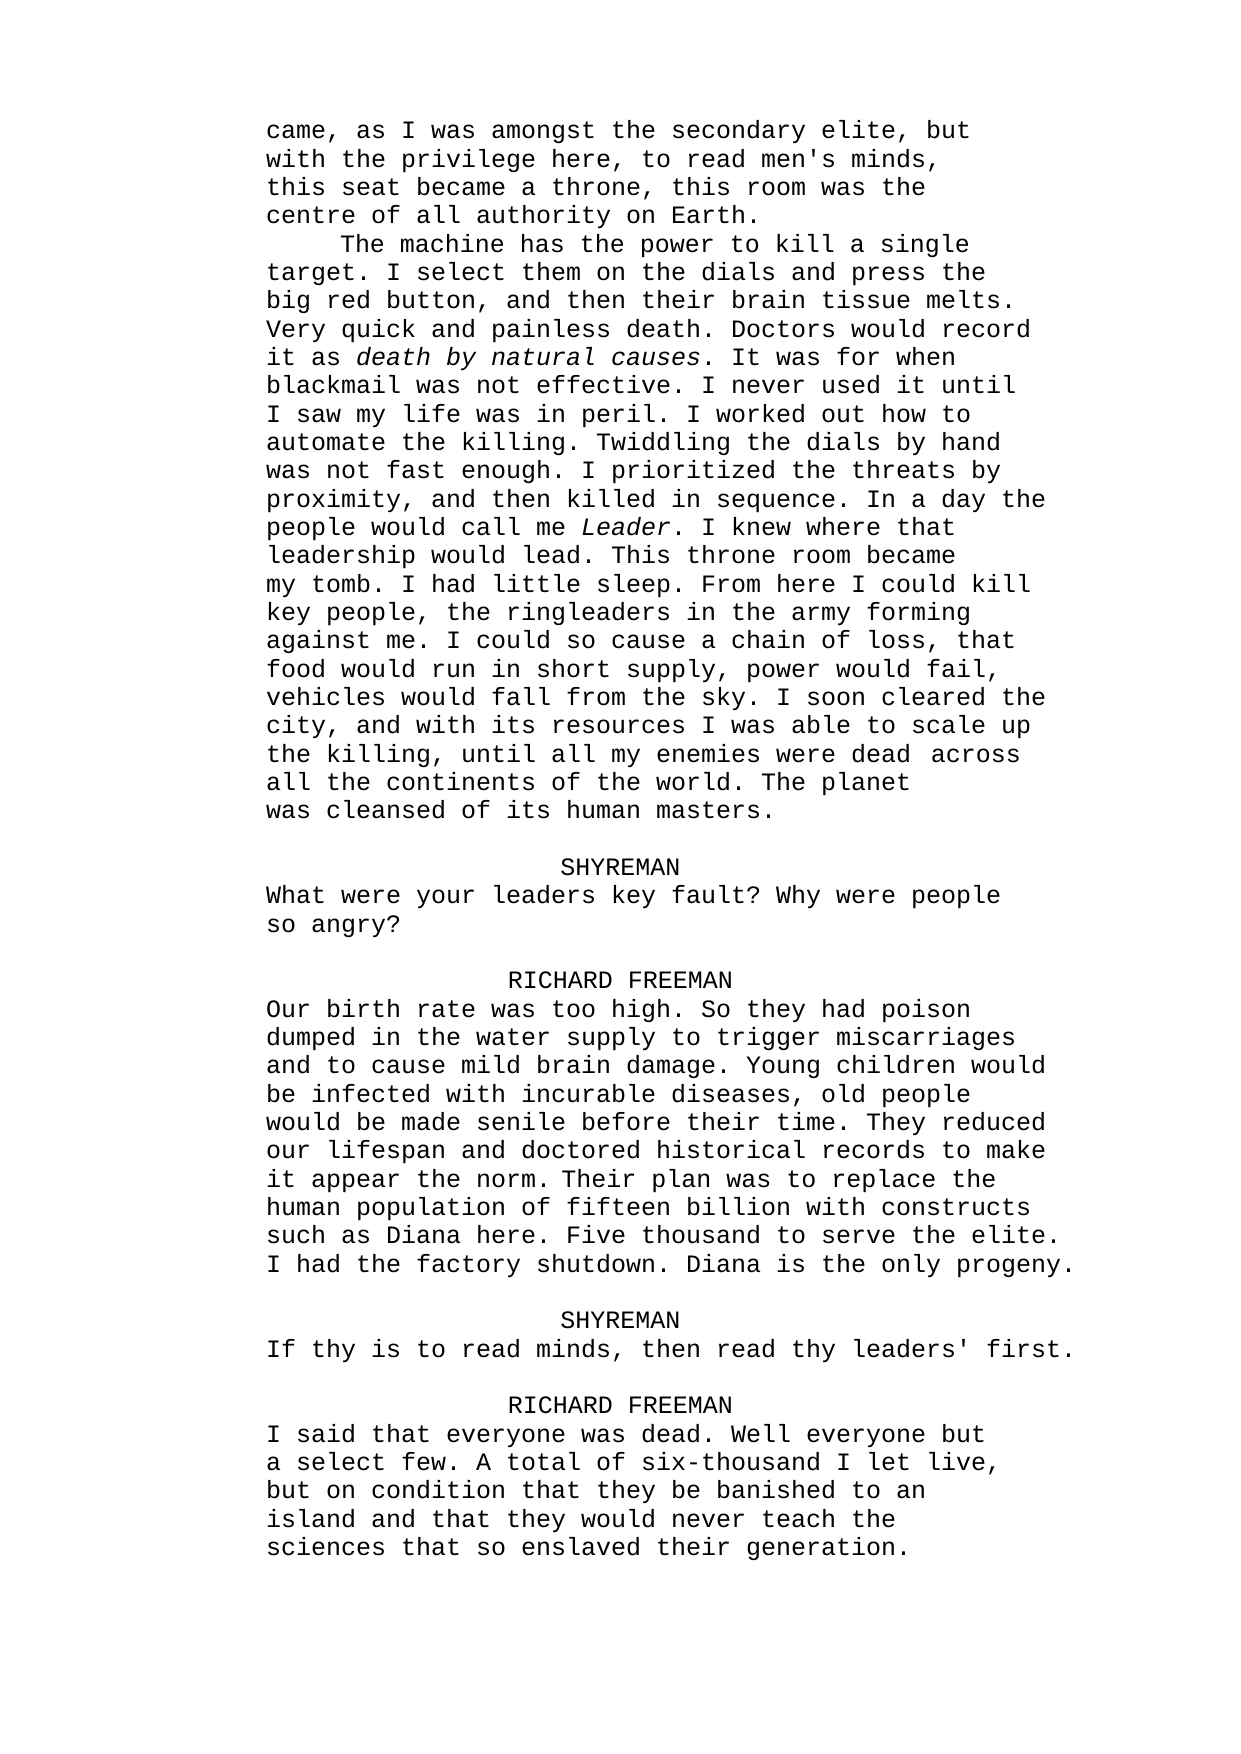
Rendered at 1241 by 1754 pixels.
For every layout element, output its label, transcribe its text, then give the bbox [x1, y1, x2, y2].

text with the privilege here, to read men's minds, [118, 146, 1122, 175]
text my tomb. I had little sleep. From here I could kill [118, 571, 1122, 600]
text SHYREMAN [118, 855, 1122, 883]
text leadership would lead. This throne room became [118, 543, 1122, 571]
text centre of all authority on Earth. [118, 203, 1122, 231]
text the killing, until all my enemies were dead across [118, 741, 1122, 770]
text was cleansed of its human masters. [118, 798, 1122, 826]
text came, as I was amongst the secondary elite, but [118, 118, 1122, 146]
text against me. I could so cause a chain of loss, that [118, 628, 1122, 656]
text was not fast enough. I prioritized the threats by proximity, and then killed in sequence. In a day the people would call me Leader. I knew where that [118, 458, 1122, 543]
text If thy is to read minds, then read thy leaders' first. [118, 1336, 1122, 1365]
text dumped in the water supply to trigger miscarriages [118, 1025, 1122, 1053]
text SHYREMAN [118, 1308, 1122, 1336]
text Our birth rate was too high. So they had poison [118, 996, 1122, 1025]
text big red button, and then their brain tissue melts. [118, 288, 1122, 316]
text RICHARD FREEMAN [118, 968, 1122, 996]
text such as Diana here. Five thousand to serve the elite. [118, 1223, 1122, 1251]
text island and that they would never teach the [118, 1506, 1122, 1535]
text food would run in short supply, power would fail, vehicles would fall from the sky. I soon cleared the city, and with its resources I was able to scale up [118, 656, 1122, 741]
text target. I select them on the dials and press the [118, 260, 1122, 288]
text human population of fifteen billion with constructs [118, 1195, 1122, 1223]
text it as death by natural causes. It was for when [118, 345, 1122, 373]
text so angry? [118, 911, 1122, 940]
text RICHARD FREEMAN [118, 1393, 1122, 1421]
text sciences that so enslaved their generation. [118, 1535, 1122, 1563]
text and to cause mild brain damage. Young children would [118, 1053, 1122, 1081]
text it appear the norm. Their plan was to replace the [118, 1166, 1122, 1195]
text The machine has the power to kill a single [118, 231, 1122, 260]
text I saw my life was in peril. I worked out how to [118, 401, 1122, 430]
text What were your leaders key fault? Why were people [118, 883, 1122, 911]
text Very quick and painless death. Doctors would record [118, 316, 1122, 345]
text a select few. A total of six-thousand I let live, [118, 1450, 1122, 1478]
text all the continents of the world. The planet [118, 770, 1122, 798]
text our lifespan and doctored historical records to make [118, 1138, 1122, 1166]
text be infected with incurable diseases, old people [118, 1081, 1122, 1110]
text blackmail was not effective. I never used it until [118, 373, 1122, 401]
text automate the killing. Twiddling the dials by hand [118, 430, 1122, 458]
text this seat became a throne, this room was the [118, 175, 1122, 203]
text I said that everyone was dead. Well everyone but [118, 1421, 1122, 1450]
text but on condition that they be banished to an [118, 1478, 1122, 1506]
text key people, the ringleaders in the army forming [118, 600, 1122, 628]
text would be made senile before their time. They reduced [118, 1110, 1122, 1138]
text I had the factory shutdown. Diana is the only progeny. [118, 1251, 1122, 1280]
